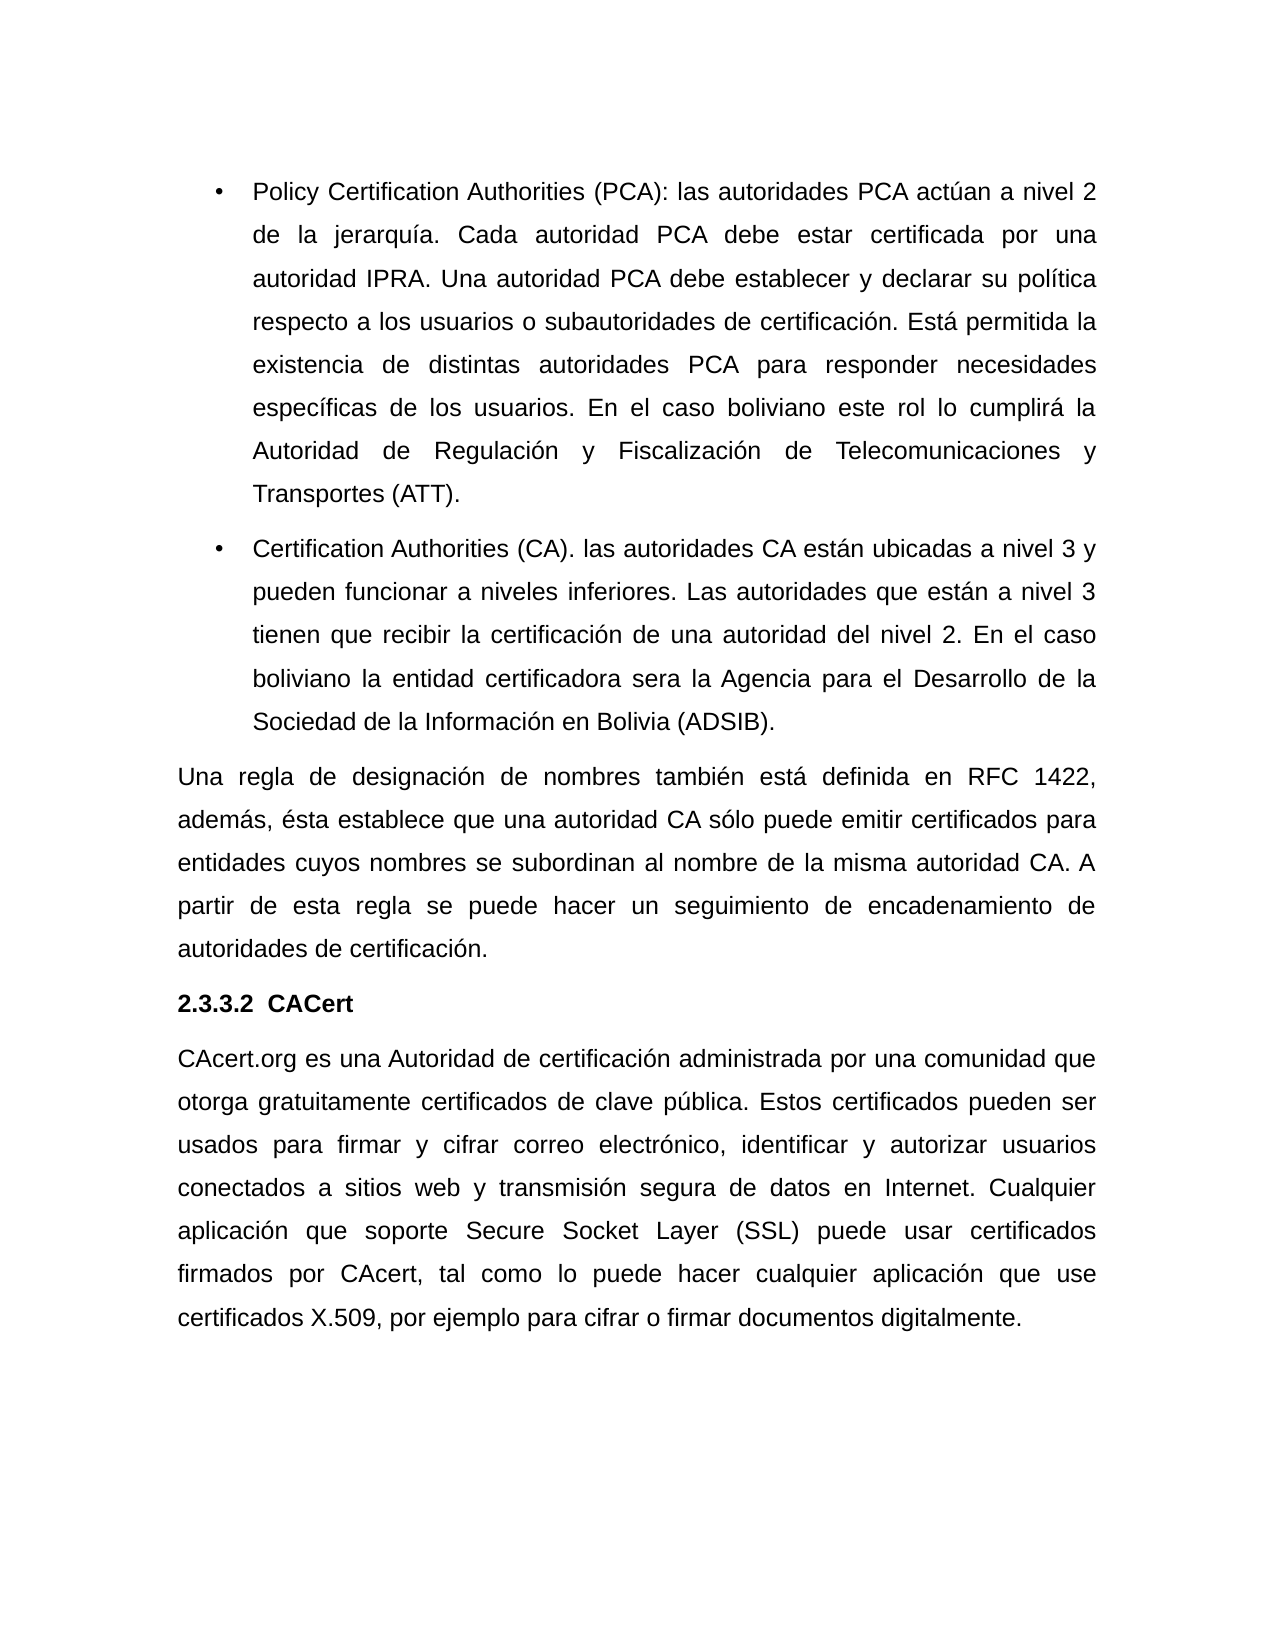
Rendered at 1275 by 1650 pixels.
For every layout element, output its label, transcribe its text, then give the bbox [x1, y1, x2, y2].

subtitle CACert [177, 989, 1098, 1018]
list Certification Authorities (CA). las autoridades CA están ubicadas a nivel 3 y pueden funcionar a niveles inferiores. Las autoridades que están a nivel 3 tienen que recibir la certificación de una autoridad del nivel 2. En el caso boliviano la entidad certificadora sera la Agencia para el Desarrollo de la Sociedad de la Información en Bolivia (ADSIB). [215, 534, 1098, 735]
text Una regla de designación de nombres también está definida en RFC 1422, además, ésta establece que una autoridad CA sólo puede emitir certificados para entidades cuyos nombres se subordinan al nombre de la misma autoridad CA. A partir de esta regla se puede hacer un seguimiento de encadenamiento de autoridades de certificación. [177, 762, 1098, 963]
text CAcert.org es una Autoridad de certificación administrada por una comunidad que otorga gratuitamente certificados de clave pública. Estos certificados pueden ser usados para firmar y cifrar correo electrónico, identificar y autorizar usuarios conectados a sitios web y transmisión segura de datos en Internet. Cualquier aplicación que soporte Secure Socket Layer (SSL) puede usar certificados firmados por CAcert, tal como lo puede hacer cualquier aplicación que use certificados X.509, por ejemplo para cifrar o firmar documentos digitalmente. [177, 1044, 1098, 1331]
list Policy Certification Authorities (PCA): las autoridades PCA actúan a nivel 2 de la jerarquía. Cada autoridad PCA debe estar certificada por una autoridad IPRA. Una autoridad PCA debe establecer y declarar su política respecto a los usuarios o subautoridades de certificación. Está permitida la existencia de distintas autoridades PCA para responder necesidades específicas de los usuarios. En el caso boliviano este rol lo cumplirá la Autoridad de Regulación y Fiscalización de Telecomunicaciones y Transportes (ATT). [215, 177, 1098, 508]
